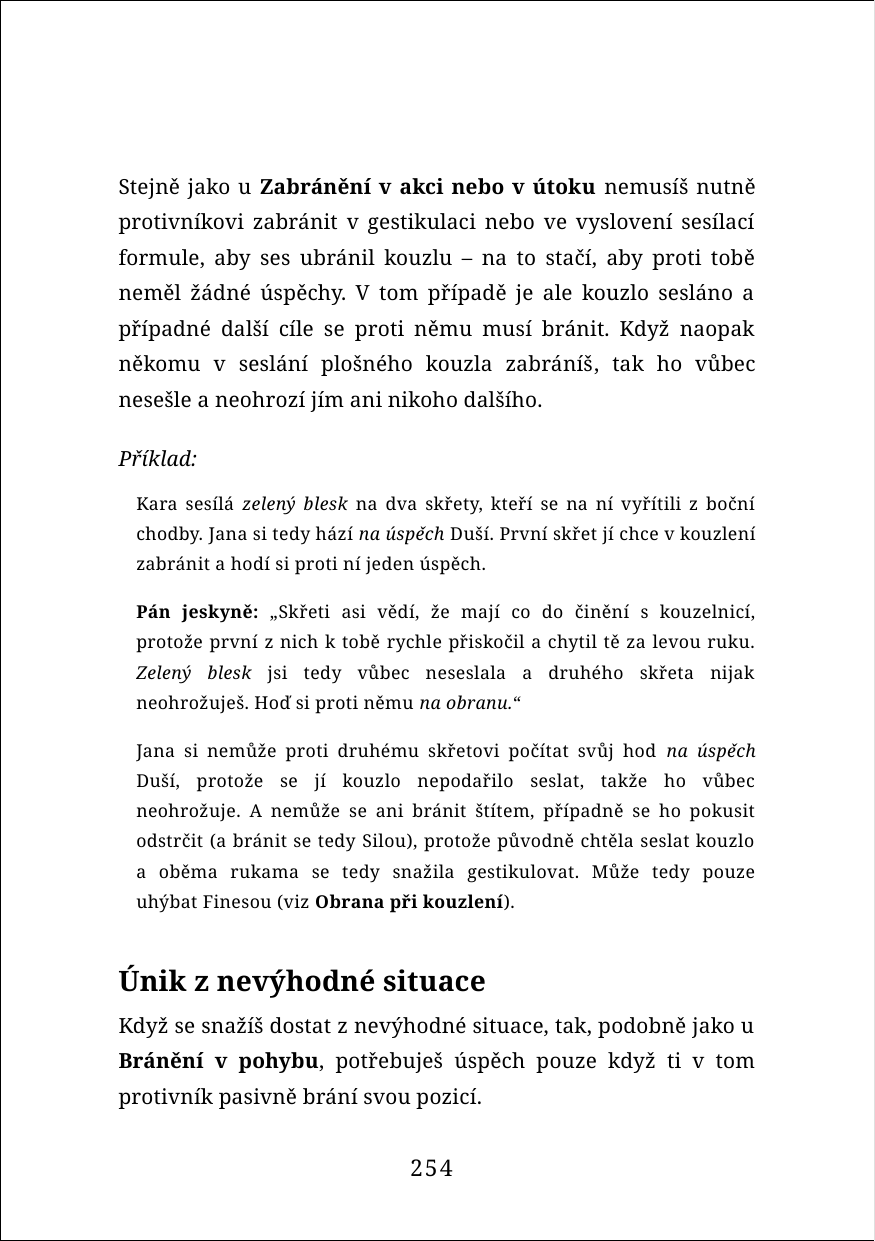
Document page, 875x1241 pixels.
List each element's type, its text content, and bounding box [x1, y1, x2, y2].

text Kara sesílá zelený blesk na dva skřety, kteří se na ní vyřítili z boční chodby. Jana si tedy hází na úspěch Duší. První skřet jí chce v kouzlení zabránit a hodí si proti ní jeden úspěch. [136, 491, 756, 576]
text Když se snažíš dostat z nevýhodné situace, tak, podobně jako u Bránění v pohybu, potřebuješ úspěch pouze když ti v tom protivník pasivně brání svou pozicí. [118, 1011, 756, 1110]
text Stejně jako u Zabránění v akci nebo v útoku nemusíš nutně protivníkovi zabránit v gestikulaci nebo ve vyslovení sesílací formule, aby ses ubránil kouzlu – na to stačí, aby proti tobě neměl žádné úspěchy. V tom případě je ale kouzlo sesláno a případné další cíle se proti němu musí bránit. Když naopak někomu v seslání plošného kouzla zabráníš, tak ho vůbec nesešle a neohrozí jím ani nikoho dalšího. [118, 172, 756, 413]
text Pán jeskyně: „Skřeti asi vědí, že mají co do činění s kouzelnicí, protože první z nich k tobě rychle přiskočil a chytil tě za levou ruku. Zelený blesk jsi tedy vůbec neseslala a druhého skřeta nijak neohrožuješ. Hoď si proti němu na obranu.“ [136, 600, 756, 714]
subtitle Únik z nevýhodné situace [118, 961, 756, 999]
text Příklad: [118, 444, 756, 472]
text Jana si nemůže proti druhému skřetovi počítat svůj hod na úspěch Duší, protože se jí kouzlo nepodařilo seslat, takže ho vůbec neohrožuje. A nemůže se ani bránit štítem, případně se ho pokusit odstrčit (a bránit se tedy Silou), protože původně chtěla seslat kouzlo a oběma rukama se tedy snažila gestikulovat. Může tedy pouze uhýbat Finesou (viz Obrana při kouzlení). [136, 738, 756, 913]
